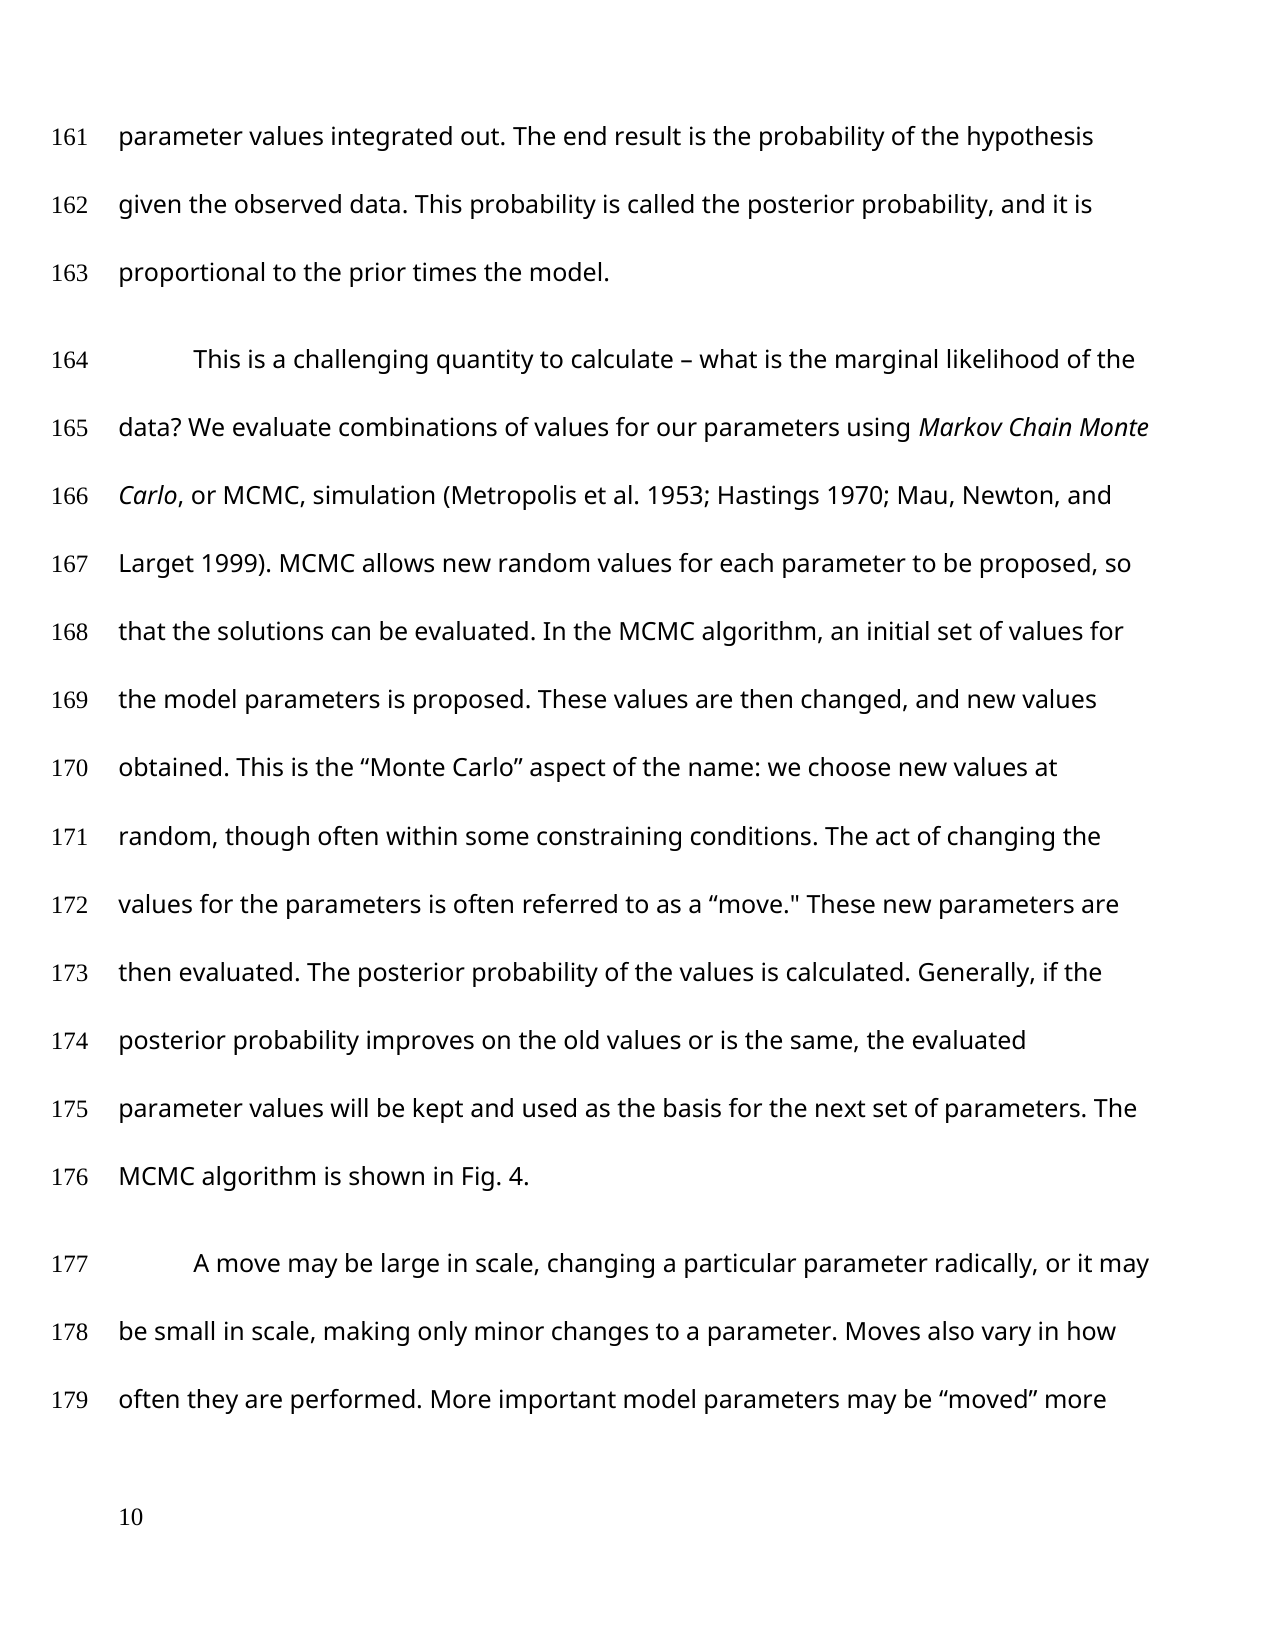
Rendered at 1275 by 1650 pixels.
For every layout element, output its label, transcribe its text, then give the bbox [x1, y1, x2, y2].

text This is a challenging quantity to calculate – what is the marginal likelihood of the data? We evaluate combinations of values for our parameters using Markov Chain Monte Carlo, or MCMC, simulation (Metropolis et al. 1953; Hastings 1970; Mau, Newton, and Larget 1999). MCMC allows new random values for each parameter to be proposed, so that the solutions can be evaluated. In the MCMC algorithm, an initial set of values for the model parameters is proposed. These values are then changed, and new values obtained. This is the “Monte Carlo” aspect of the name: we choose new values at random, though often within some constraining conditions. The act of changing the values for the parameters is often referred to as a “move." These new parameters are then evaluated. The posterior probability of the values is calculated. Generally, if the posterior probability improves on the old values or is the same, the evaluated parameter values will be kept and used as the basis for the next set of parameters. The MCMC algorithm is shown in Fig. 4. [118, 341, 1157, 1193]
text A move may be large in scale, changing a particular parameter radically, or it may be small in scale, making only minor changes to a parameter. Moves also vary in how often they are performed. More important model parameters may be “moved” more [118, 1246, 1157, 1416]
text parameter values integrated out. The end result is the probability of the hypothesis given the observed data. This probability is called the posterior probability, and it is proportional to the prior times the model. [118, 118, 1157, 288]
